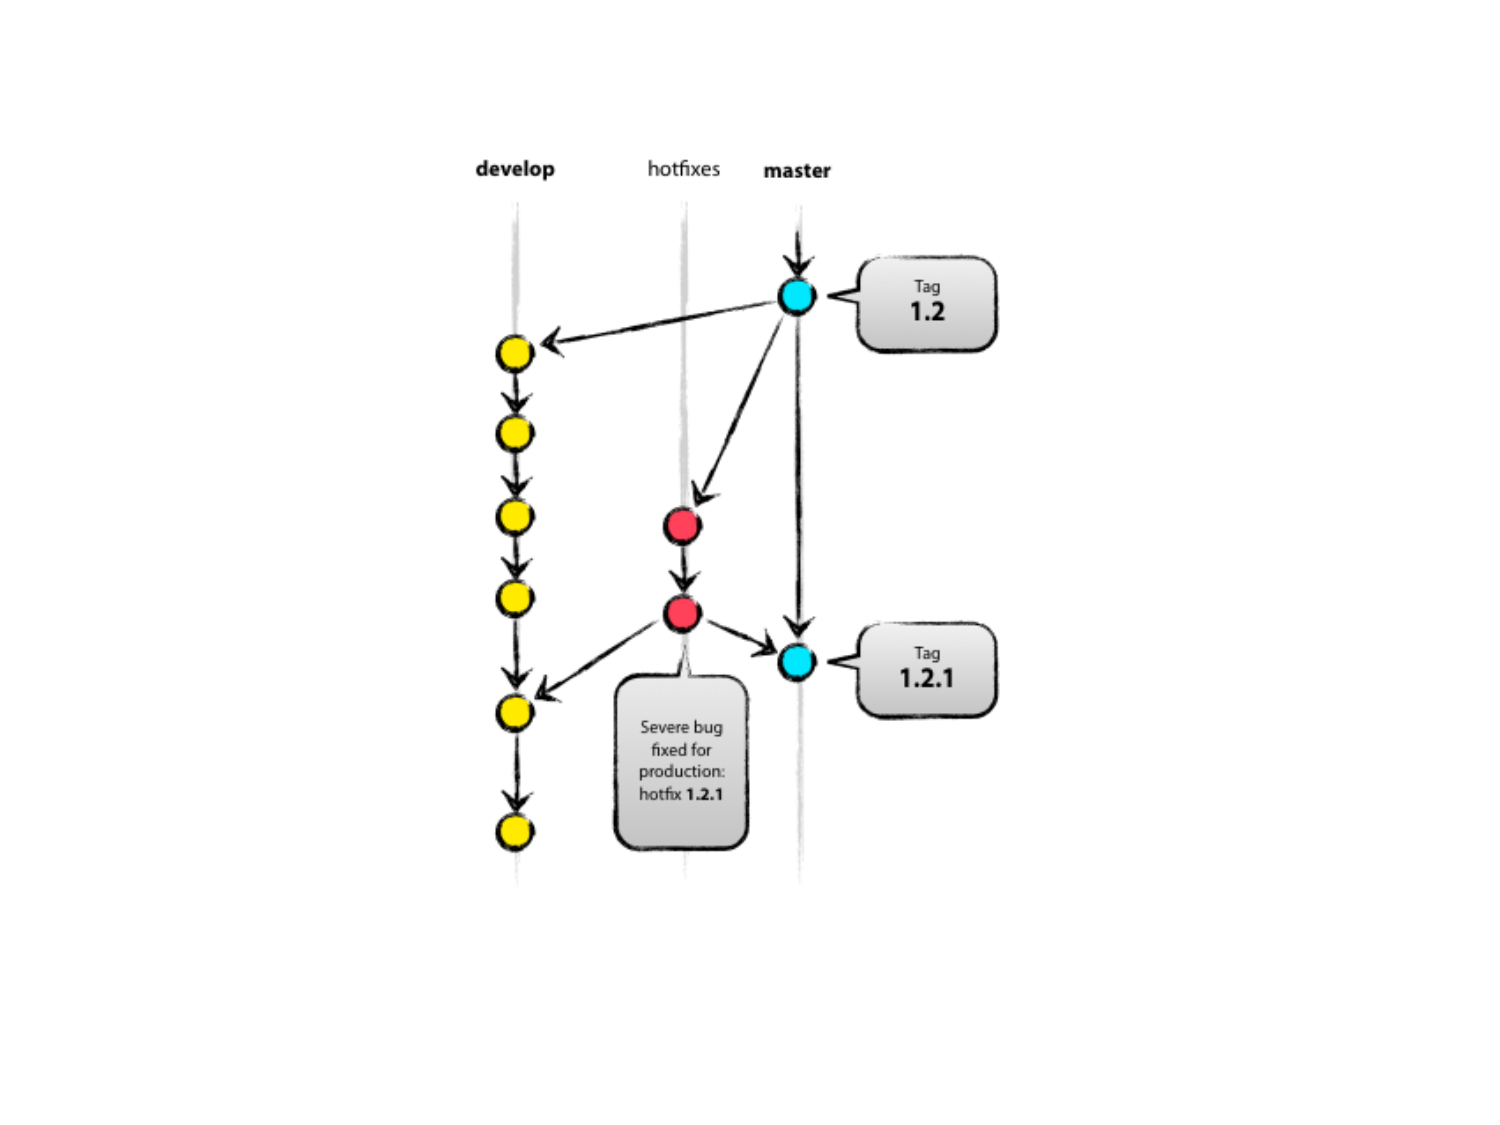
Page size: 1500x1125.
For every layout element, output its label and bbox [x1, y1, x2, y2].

picture [466, 148, 1007, 892]
